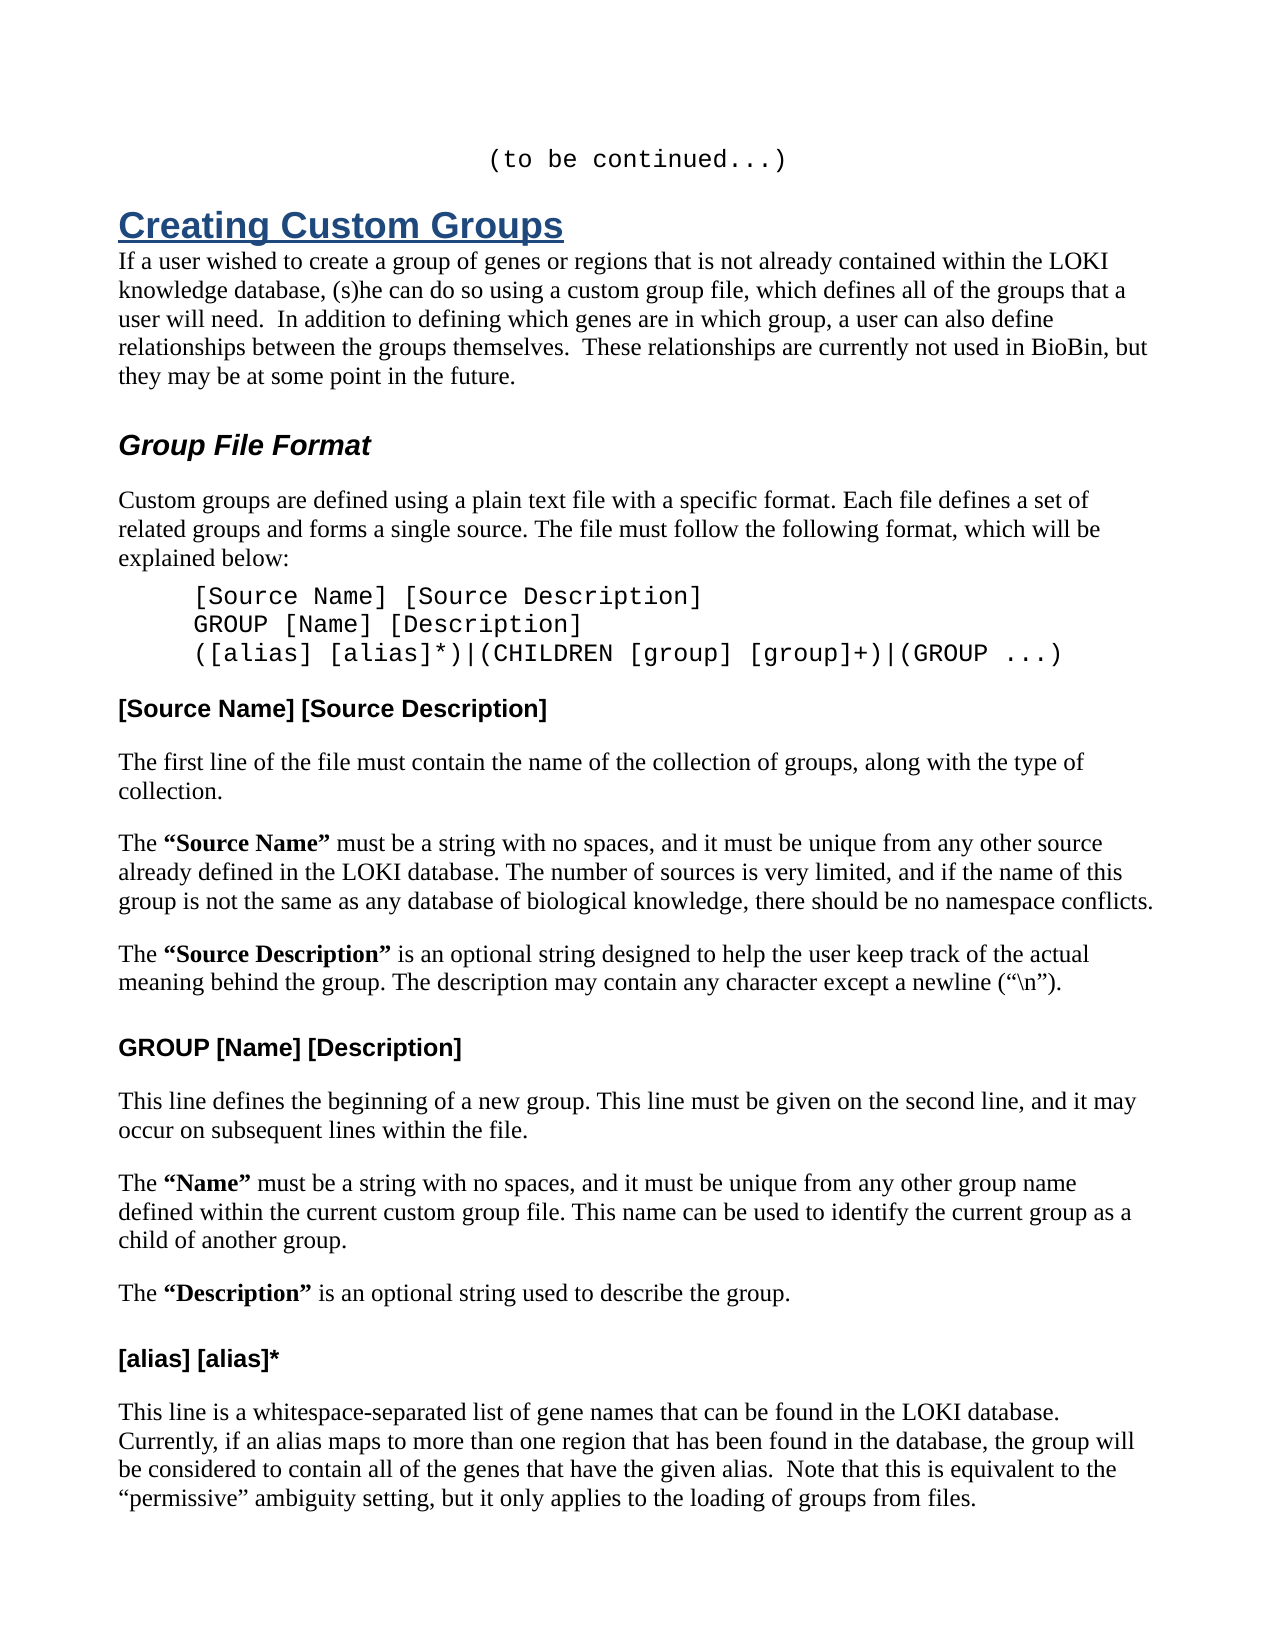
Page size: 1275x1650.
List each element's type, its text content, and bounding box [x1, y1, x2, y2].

text The “Source Description” is an optional string designed to help the user keep track of the actual meaning behind the group. The description may contain any character except a newline (“\n”). [118, 939, 1157, 996]
text If a user wished to create a group of genes or regions that is not already contained within the LOKI knowledge database, (s)he can do so using a custom group file, which defines all of the groups that a user will need. In addition to defining which genes are in which group, a user can also define relationships between the groups themselves. These relationships are currently not used in BioBin, but they may be at some point in the future. [118, 246, 1157, 390]
subtitle Group File Format [118, 427, 1157, 461]
text Custom groups are defined using a plain text file with a specific format. Each file defines a set of related groups and forms a single source. The file must follow the following format, which will be explained below: [118, 486, 1157, 572]
text This line defines the beginning of a new group. This line must be given on the second line, and it may occur on subsequent lines within the file. [118, 1086, 1157, 1144]
text The first line of the file must contain the name of the collection of groups, along with the type of collection. [118, 747, 1157, 804]
text (to be continued...) [193, 146, 1082, 175]
subtitle [alias] [alias]* [118, 1344, 1157, 1372]
subtitle [Source Name] [Source Description] [118, 694, 1157, 722]
text GROUP [Name] [Description] [193, 612, 1157, 640]
text This line is a whitespace-separated list of gene names that can be found in the LOKI database. Currently, if an alias maps to more than one region that has been found in the database, the group will be considered to contain all of the genes that have the given alias. Note that this is equivalent to the “permissive” ambiguity setting, but it only applies to the loading of groups from files. [118, 1397, 1157, 1512]
subtitle Creating Custom Groups [118, 203, 1157, 246]
text The “Name” must be a string with no spaces, and it must be unique from any other group name defined within the current custom group file. This name can be used to identify the current group as a child of another group. [118, 1168, 1157, 1254]
text [Source Name] [Source Description] [193, 584, 1157, 612]
text The “Source Name” must be a string with no spaces, and it must be unique from any other source already defined in the LOKI database. The number of sources is very limited, and if the name of this group is not the same as any database of biological knowledge, there should be no namespace conflicts. [118, 828, 1157, 915]
text ([alias] [alias]*)|(CHILDREN [group] [group]+)|(GROUP ...) [193, 640, 1157, 669]
text The “Description” is an optional string used to describe the group. [118, 1278, 1157, 1307]
subtitle GROUP [Name] [Description] [118, 1033, 1157, 1062]
